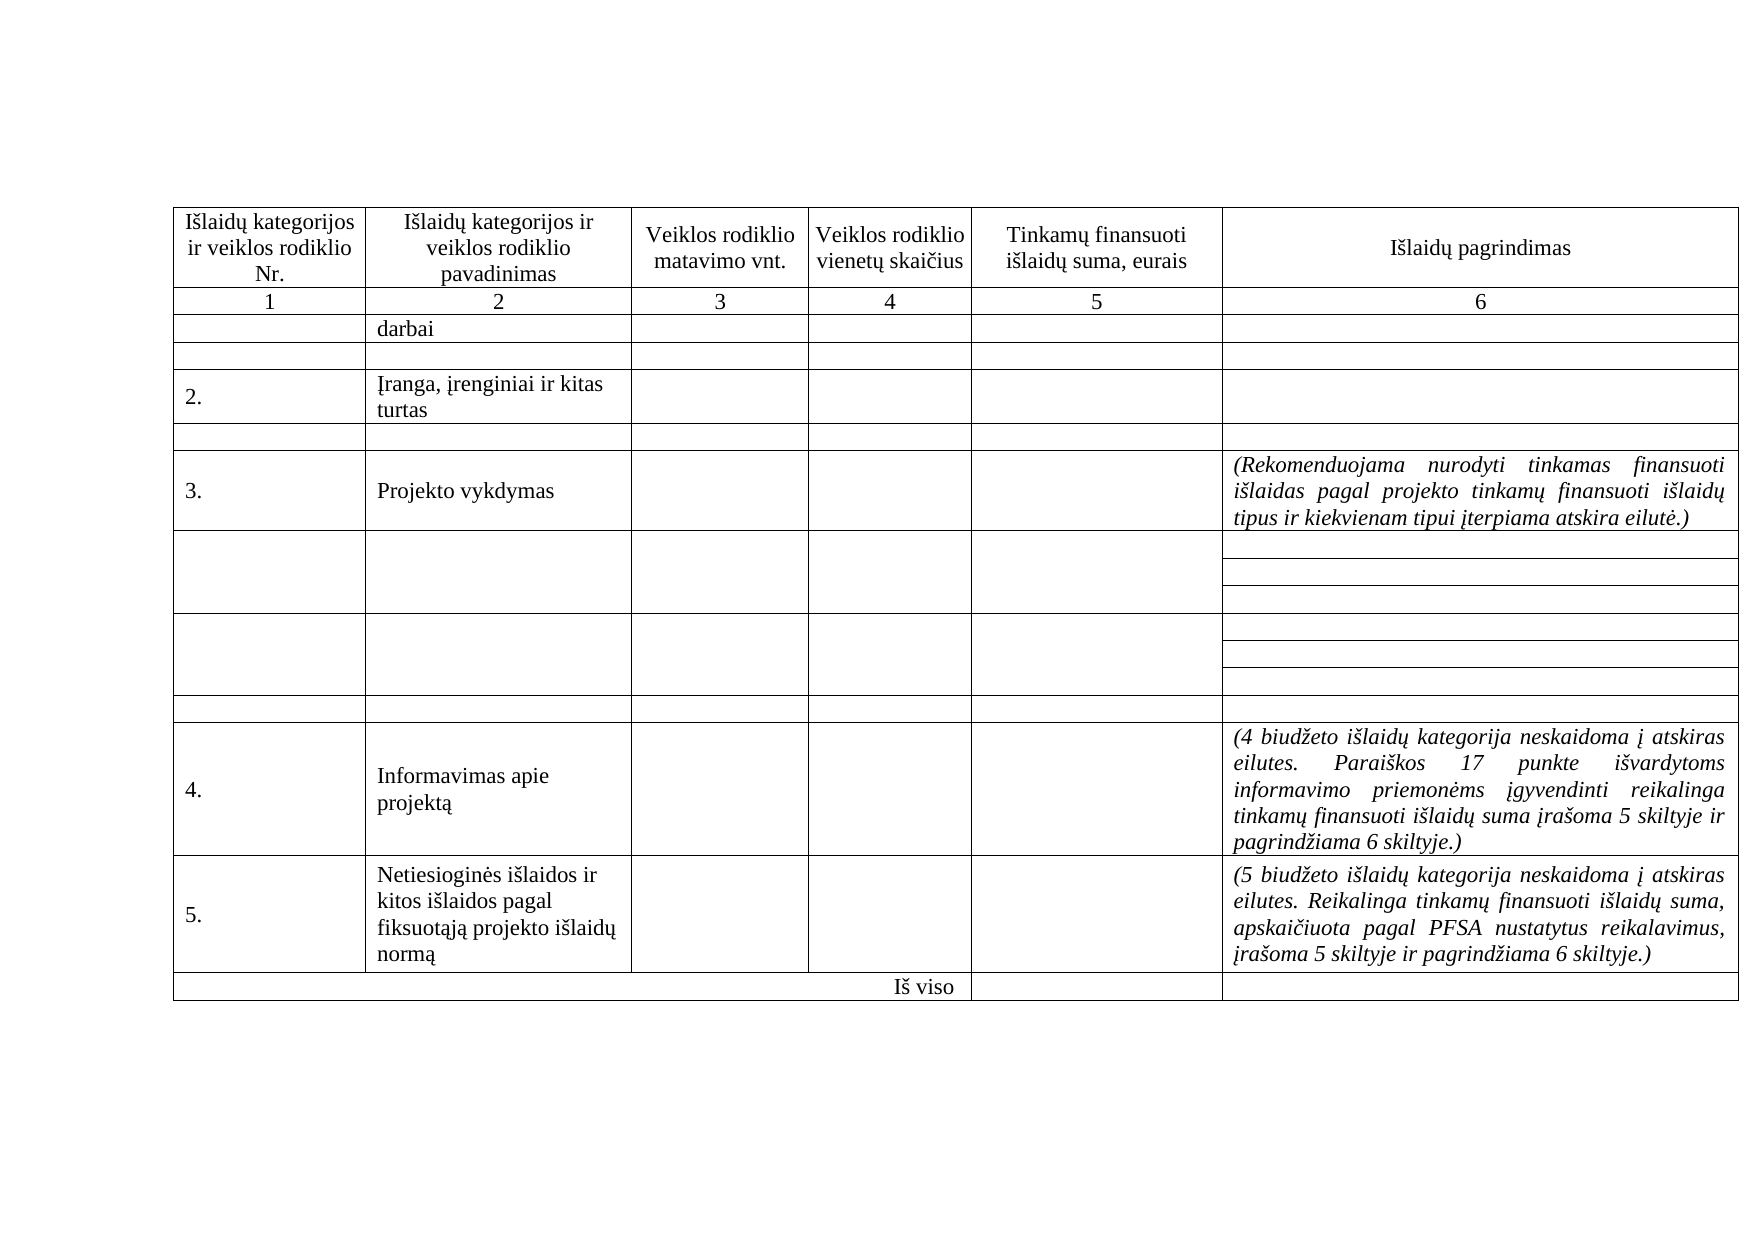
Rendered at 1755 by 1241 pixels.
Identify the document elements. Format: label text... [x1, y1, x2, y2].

table_cell 3. [174, 451, 365, 530]
table_header Tinkamų finansuoti išlaidų suma, eurais [972, 208, 1222, 287]
table_cell [174, 696, 365, 722]
table_cell [1223, 315, 1738, 342]
table_header Išlaidų kategorijos ir veiklos rodiklio Nr. [174, 208, 365, 287]
table_cell Netiesioginės išlaidos ir kitos išlaidos pagal fiksuotąją projekto išlaidų normą [366, 856, 631, 972]
table_cell Įranga, įrenginiai ir kitas turtas [366, 370, 631, 423]
table_cell [1223, 641, 1738, 667]
table_cell 3 [632, 288, 808, 314]
table_cell [366, 696, 631, 722]
table_cell [972, 723, 1222, 855]
table_cell [809, 370, 971, 423]
table_cell (4 biudžeto išlaidų kategorija neskaidoma į atskiras eilutes. Paraiškos 17 punkte išvardytoms informavimo priemonėms įgyvendinti reikalinga tinkamų finansuoti išlaidų suma įrašoma 5 skiltyje ir pagrindžiama 6 skiltyje.) [1223, 723, 1738, 855]
table_cell [809, 723, 971, 855]
table_cell [632, 614, 808, 694]
table_cell 5. [174, 856, 365, 972]
table_cell [632, 451, 808, 530]
table_cell [366, 343, 631, 369]
table_cell [1223, 424, 1738, 450]
table_cell [632, 531, 808, 612]
table_cell [632, 343, 808, 369]
table_cell [809, 451, 971, 530]
table_cell [972, 614, 1222, 694]
table_cell [632, 424, 808, 450]
table_cell Iš viso [174, 973, 971, 999]
table_cell (5 biudžeto išlaidų kategorija neskaidoma į atskiras eilutes. Reikalinga tinkamų finansuoti išlaidų suma, apskaičiuota pagal PFSA nustatytus reikalavimus, įrašoma 5 skiltyje ir pagrindžiama 6 skiltyje.) [1223, 856, 1738, 972]
table_cell [809, 424, 971, 450]
table_cell [972, 343, 1222, 369]
table_cell [972, 696, 1222, 722]
table_cell [174, 424, 365, 450]
table_header Išlaidų pagrindimas [1223, 208, 1738, 287]
table_cell [1223, 531, 1738, 558]
table_cell [366, 614, 631, 694]
table_cell [809, 343, 971, 369]
table_cell 2. [174, 370, 365, 423]
table_header Išlaidų kategorijos ir veiklos rodiklio pavadinimas [366, 208, 631, 287]
table_cell [1223, 668, 1738, 694]
table_header Veiklos rodiklio matavimo vnt. [632, 208, 808, 287]
table_header Veiklos rodiklio vienetų skaičius [809, 208, 971, 287]
table_cell [972, 424, 1222, 450]
table_cell [972, 856, 1222, 972]
table_cell [972, 370, 1222, 423]
table_cell 2 [366, 288, 631, 314]
table_cell [809, 315, 971, 342]
table_cell [809, 856, 971, 972]
table_cell [632, 723, 808, 855]
table_cell Projekto vykdymas [366, 451, 631, 530]
table_cell [366, 531, 631, 612]
table_cell [1223, 559, 1738, 585]
table_cell [972, 315, 1222, 342]
table_cell 4. [174, 723, 365, 855]
table_cell [1223, 370, 1738, 423]
table_cell [366, 424, 631, 450]
table_cell [972, 973, 1222, 999]
table_cell Informavimas apie projektą [366, 723, 631, 855]
table_cell [809, 531, 971, 612]
table_cell [632, 315, 808, 342]
table_cell [174, 531, 365, 612]
table_cell 5 [972, 288, 1222, 314]
table_cell [809, 696, 971, 722]
table_cell darbai [366, 315, 631, 342]
table_cell [972, 531, 1222, 612]
table_cell [1223, 614, 1738, 640]
table_cell [972, 451, 1222, 530]
table_cell 6 [1223, 288, 1738, 314]
table_cell [1223, 973, 1738, 999]
table_cell [632, 856, 808, 972]
table_cell [174, 614, 365, 694]
table_cell 1 [174, 288, 365, 314]
table_cell [174, 343, 365, 369]
table_cell [632, 370, 808, 423]
table_cell [1223, 586, 1738, 612]
table_cell 4 [809, 288, 971, 314]
table_cell [174, 315, 365, 342]
table_cell [809, 614, 971, 694]
table_cell [632, 696, 808, 722]
table_cell (Rekomenduojama nurodyti tinkamas finansuoti išlaidas pagal projekto tinkamų finansuoti išlaidų tipus ir kiekvienam tipui įterpiama atskira eilutė.) [1223, 451, 1738, 530]
table_cell [1223, 696, 1738, 722]
table_cell [1223, 343, 1738, 369]
